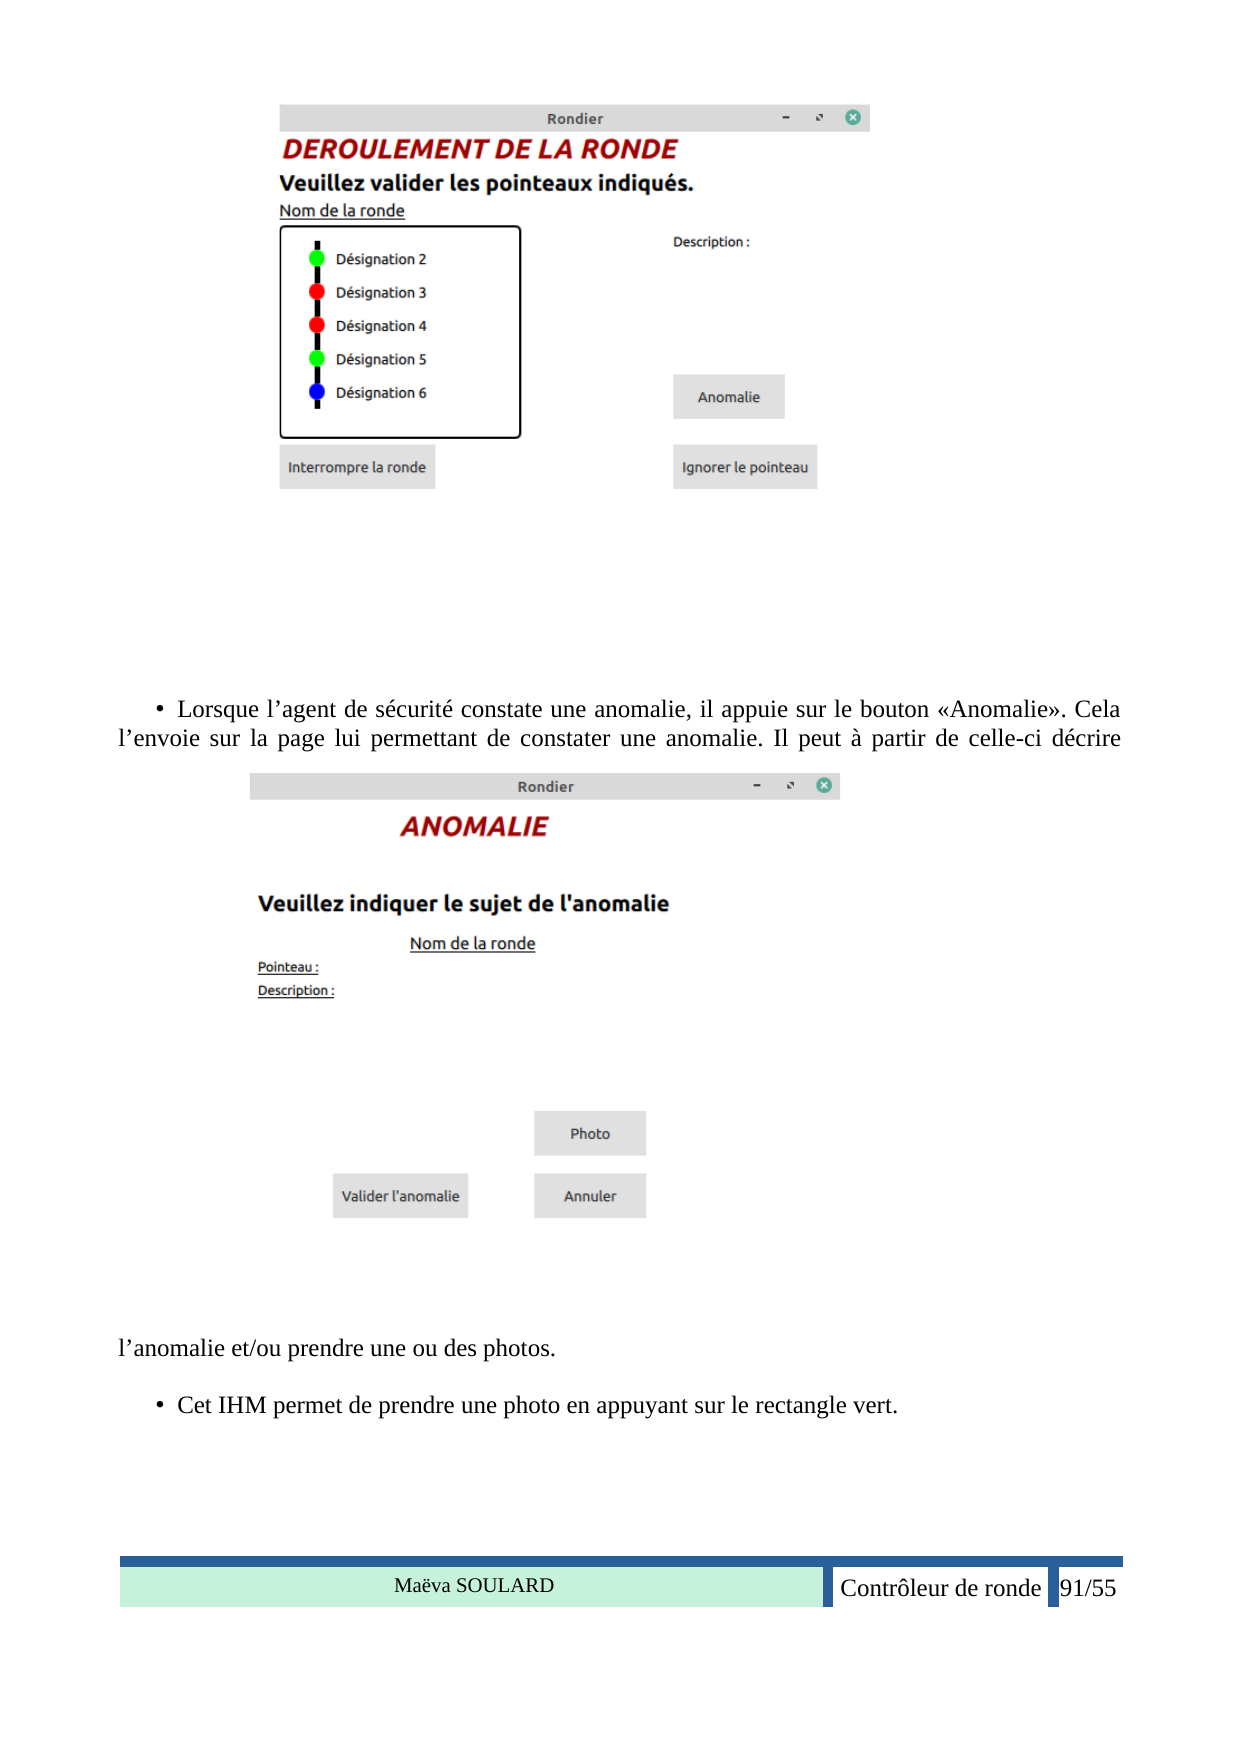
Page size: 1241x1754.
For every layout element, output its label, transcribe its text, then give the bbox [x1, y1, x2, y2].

picture [279, 104, 870, 666]
picture [249, 773, 841, 1333]
list Cet IHM permet de prendre une photo en appuyant sur le rectangle vert. [118, 1390, 1122, 1419]
list Lorsque l’agent de sécurité constate une anomalie, il appuie sur le bouton «Anomalie». Cela l’envoie sur la page lui permettant de constater une anomalie. Il peut à partir de celle-ci décrire l’anomalie et/ou prendre une ou des photos. [118, 694, 1122, 1362]
